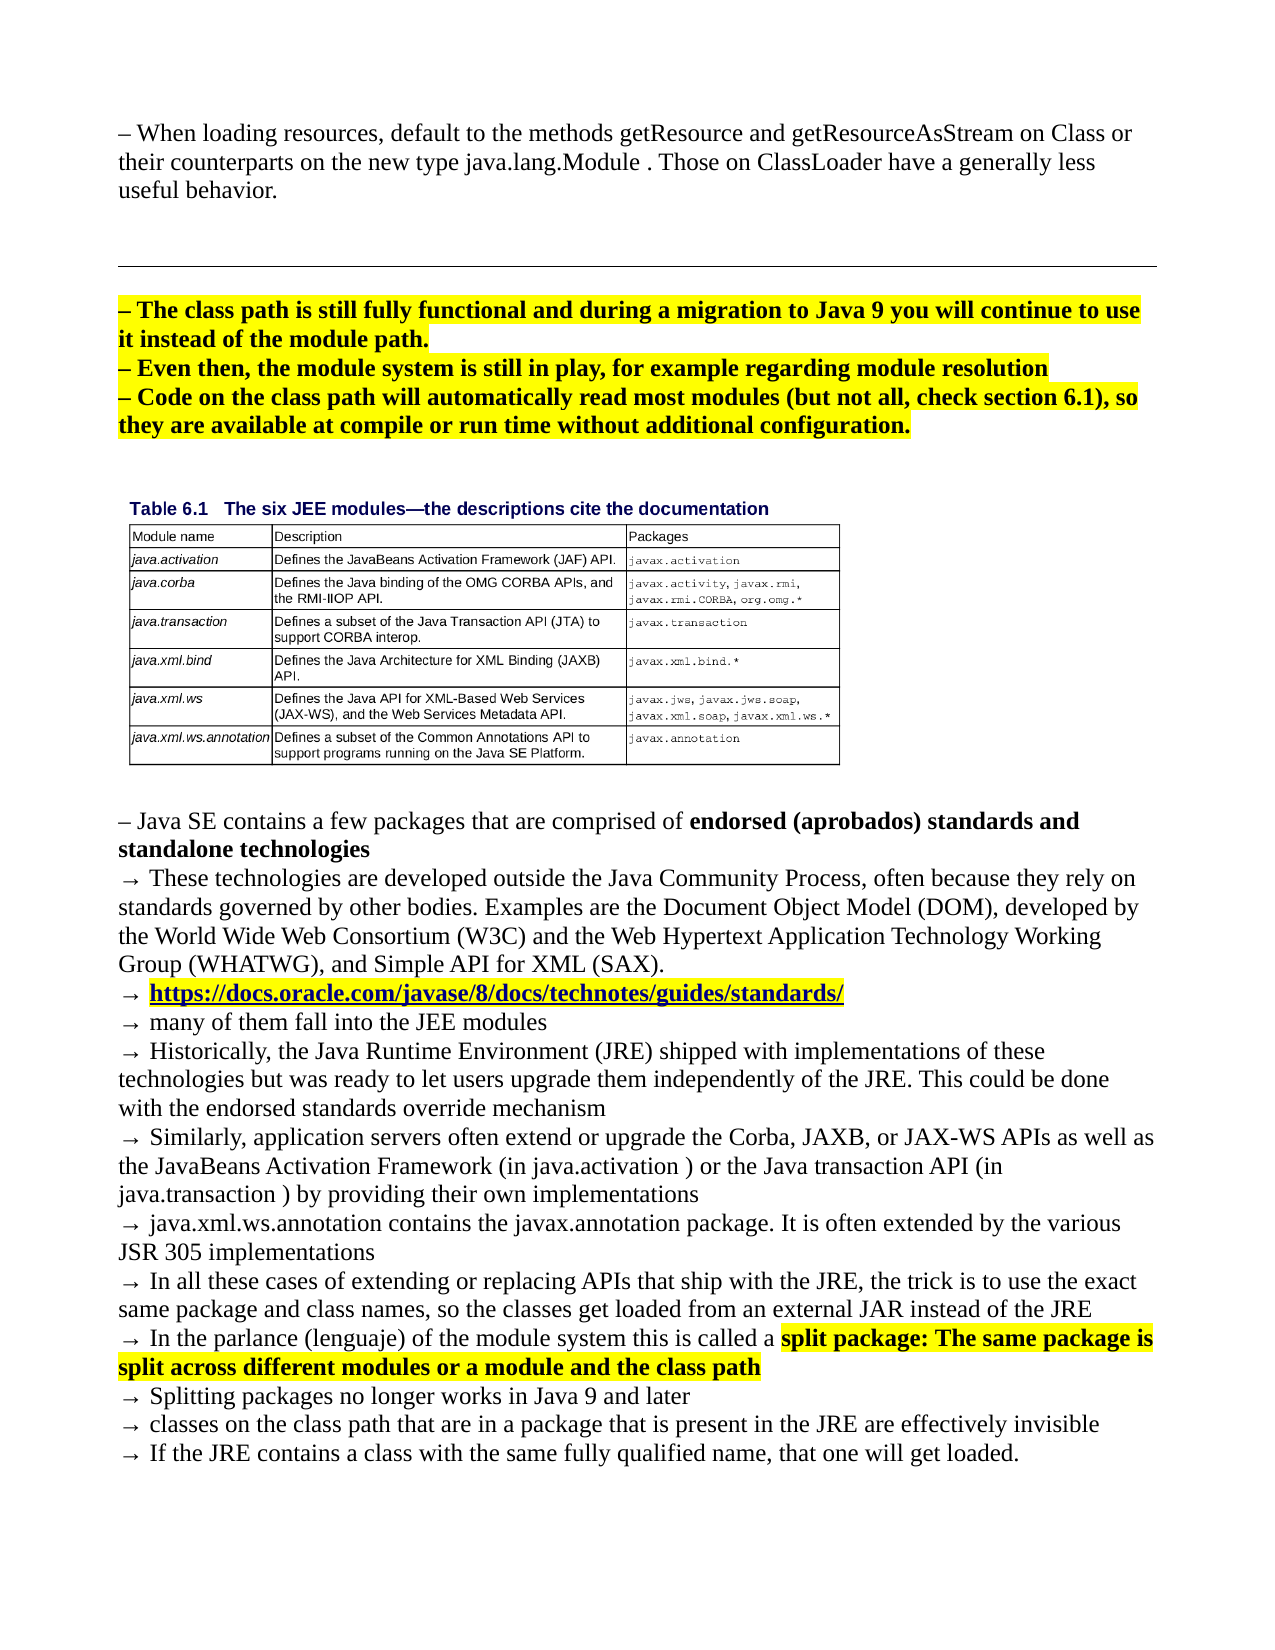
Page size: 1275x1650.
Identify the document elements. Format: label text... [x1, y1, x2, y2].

text → java.xml.ws.annotation contains the javax.annotation package. It is often extended by the various JSR 305 implementations [118, 1208, 1157, 1266]
text → If the JRE contains a class with the same fully qualified name, that one will get loaded. [118, 1438, 1157, 1467]
text → Splitting packages no longer works in Java 9 and later [118, 1381, 1157, 1409]
picture [118, 496, 847, 777]
text – Code on the class path will automatically read most modules (but not all, check section 6.1), so they are available at compile or run time without additional configuration. [118, 382, 1157, 439]
text → https://docs.oracle.com/javase/8/docs/technotes/guides/standards/ [118, 978, 1157, 1007]
text → These technologies are developed outside the Java Community Process, often because they rely on standards governed by other bodies. Examples are the Document Object Model (DOM), developed by the World Wide Web Consortium (W3C) and the Web Hypertext Application Technology Working Group (WHATWG), and Simple API for XML (SAX). [118, 863, 1157, 978]
text → In all these cases of extending or replacing APIs that ship with the JRE, the trick is to use the exact same package and class names, so the classes get loaded from an external JAR instead of the JRE [118, 1266, 1157, 1323]
text → Similarly, application servers often extend or upgrade the Corba, JAXB, or JAX-WS APIs as well as the JavaBeans Activation Framework (in java.activation ) or the Java transaction API (in java.transaction ) by providing their own implementations [118, 1122, 1157, 1208]
text – Java SE contains a few packages that are comprised of endorsed (aprobados) standards and standalone technologies [118, 806, 1157, 863]
text – Even then, the module system is still in play, for example regarding module resolution [118, 353, 1157, 382]
text → many of them fall into the JEE modules [118, 1007, 1157, 1036]
text – The class path is still fully functional and during a migration to Java 9 you will continue to use it instead of the module path. [118, 295, 1157, 353]
text → classes on the class path that are in a package that is present in the JRE are effectively invisible [118, 1409, 1157, 1438]
text → In the parlance (lenguaje) of the module system this is called a split package: The same package is split across different modules or a module and the class path [118, 1323, 1157, 1381]
text → Historically, the Java Runtime Environment (JRE) shipped with implementations of these technologies but was ready to let users upgrade them independently of the JRE. This could be done with the endorsed standards override mechanism [118, 1036, 1157, 1122]
text – When loading resources, default to the methods getResource and getResourceAsStream on Class or their counterparts on the new type java.lang.Module . Those on ClassLoader have a generally less useful behavior. [118, 118, 1157, 204]
